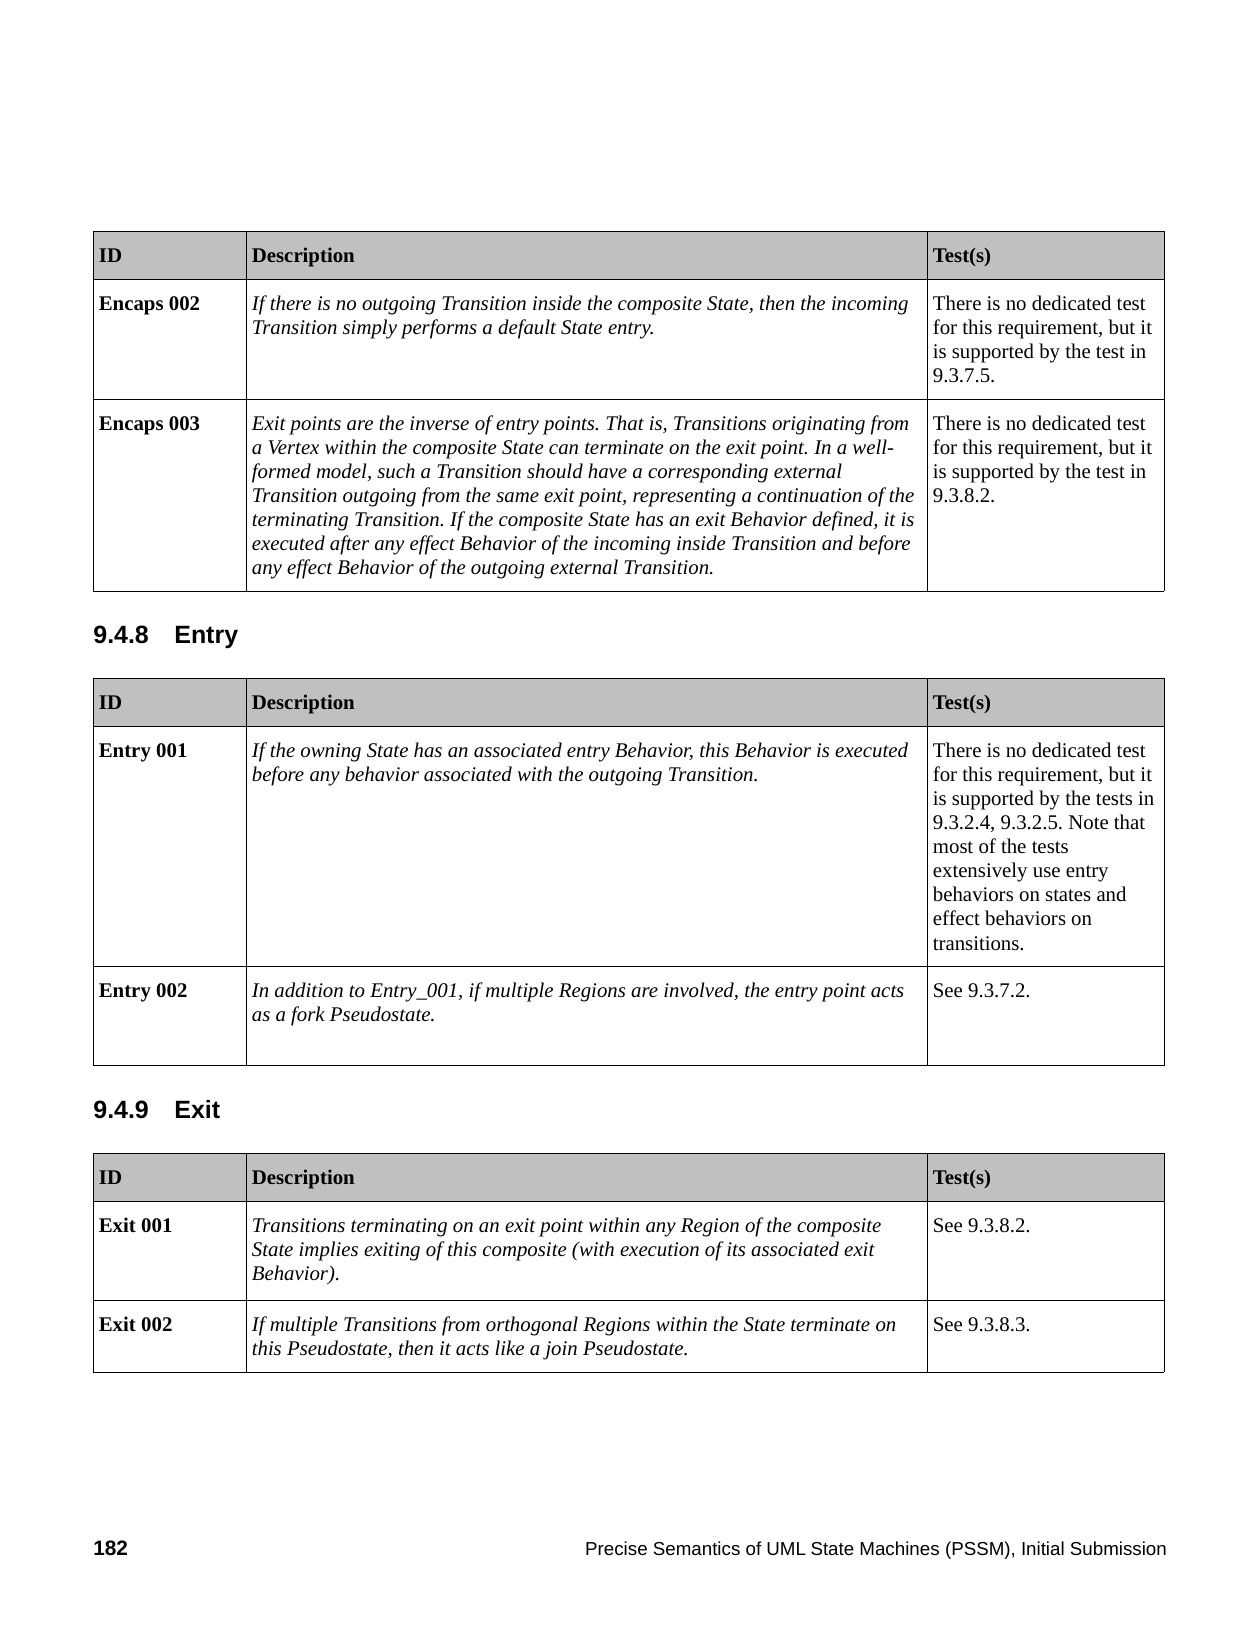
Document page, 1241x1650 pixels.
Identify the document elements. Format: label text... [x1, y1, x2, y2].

table_cell There is no dedicated test for this requirement, but it is supported by the test in 9.3.8.2. [928, 400, 1164, 591]
table_cell If the owning State has an associated entry Behavior, this Behavior is executed before any behavior associated with the outgoing Transition. [247, 727, 927, 966]
table_cell Encaps 002 [94, 280, 246, 399]
table_header Test(s) [928, 232, 1164, 279]
table_cell There is no dedicated test for this requirement, but it is supported by the test in 9.3.7.5. [928, 280, 1164, 399]
table_header Description [247, 232, 927, 279]
subtitle Exit [93, 1095, 1164, 1124]
table_cell There is no dedicated test for this requirement, but it is supported by the tests in 9.3.2.4, 9.3.2.5. Note that most of the tests extensively use entry behaviors on states and effect behaviors on transitions. [928, 727, 1164, 966]
table_cell If there is no outgoing Transition inside the composite State, then the incoming Transition simply performs a default State entry. [247, 280, 927, 399]
table_cell Exit points are the inverse of entry points. That is, Transitions originating from a Vertex within the composite State can terminate on the exit point. In a well-formed model, such a Transition should have a corresponding external Transition outgoing from the same exit point, representing a continuation of the terminating Transition. If the composite State has an exit Behavior defined, it is executed after any effect Behavior of the incoming inside Transition and before any effect Behavior of the outgoing external Transition. [247, 400, 927, 591]
subtitle Entry [93, 620, 1164, 649]
table_cell See 9.3.8.3. [928, 1301, 1164, 1372]
table_cell In addition to Entry_001, if multiple Regions are involved, the entry point acts as a fork Pseudostate. [247, 967, 927, 1065]
table_cell If multiple Transitions from orthogonal Regions within the State terminate on this Pseudostate, then it acts like a join Pseudostate. [247, 1301, 927, 1372]
table_header Test(s) [928, 1154, 1164, 1201]
table_cell Transitions terminating on an exit point within any Region of the composite State implies exiting of this composite (with execution of its associated exit Behavior). [247, 1202, 927, 1300]
table_cell Entry 001 [94, 727, 246, 966]
table_cell See 9.3.7.2. [928, 967, 1164, 1065]
table_header ID [94, 679, 246, 726]
table_header Description [247, 1154, 927, 1201]
table_header ID [94, 1154, 246, 1201]
table_cell Encaps 003 [94, 400, 246, 591]
table_cell Exit 001 [94, 1202, 246, 1300]
table_cell Exit 002 [94, 1301, 246, 1372]
table_cell See 9.3.8.2. [928, 1202, 1164, 1300]
table_cell Entry 002 [94, 967, 246, 1065]
table_header Description [247, 679, 927, 726]
table_header ID [94, 232, 246, 279]
table_header Test(s) [928, 679, 1164, 726]
